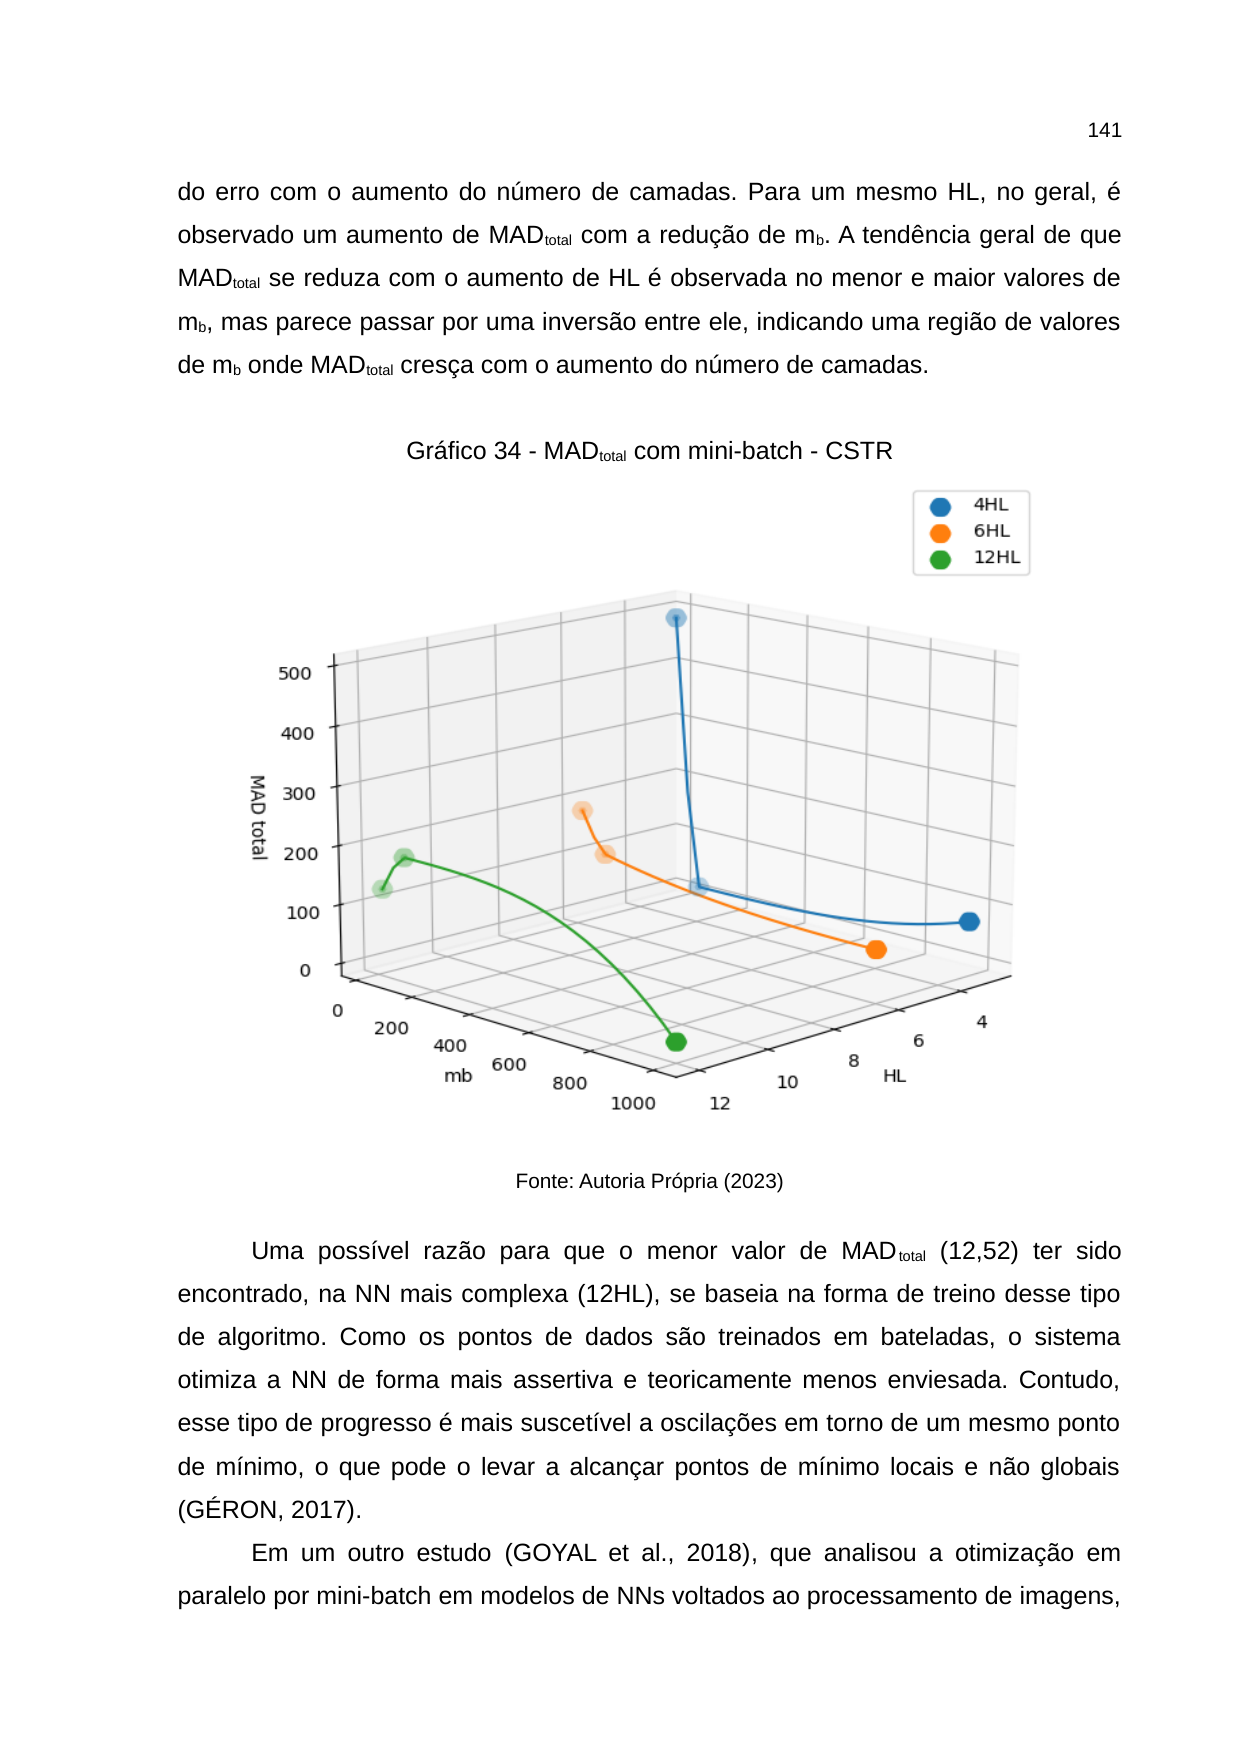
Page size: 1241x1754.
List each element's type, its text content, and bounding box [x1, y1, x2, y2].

text Uma possível razão para que o menor valor de MADtotal (12,52) ter sido encontrado, na NN mais complexa (12HL), se baseia na forma de treino desse tipo de algoritmo. Como os pontos de dados são treinados em bateladas, o sistema otimiza a NN de forma mais assertiva e teoricamente menos enviesada. Contudo, esse tipo de progresso é mais suscetível a oscilações em torno de um mesmo ponto de mínimo, o que pode o levar a alcançar pontos de mínimo locais e não globais (GÉRON, 2017). [177, 1236, 1122, 1523]
text do erro com o aumento do número de camadas. Para um mesmo HL, no geral, é observado um aumento de MADtotal com a redução de mb. A tendência geral de que MADtotal se reduza com o aumento de HL é observada no menor e maior valores de mb, mas parece passar por uma inversão entre ele, indicando uma região de valores de mb onde MADtotal cresça com o aumento do número de camadas. [177, 177, 1122, 378]
text Em um outro estudo (GOYAL et al., 2018), que analisou a otimização em paralelo por mini-batch em modelos de NNs voltados ao processamento de imagens, [177, 1538, 1122, 1610]
text Gráfico 34 - MADtotal com mini-batch - CSTR [177, 436, 1122, 464]
text Fonte: Autoria Própria (2023) [177, 1169, 1122, 1193]
picture [177, 464, 1123, 1141]
